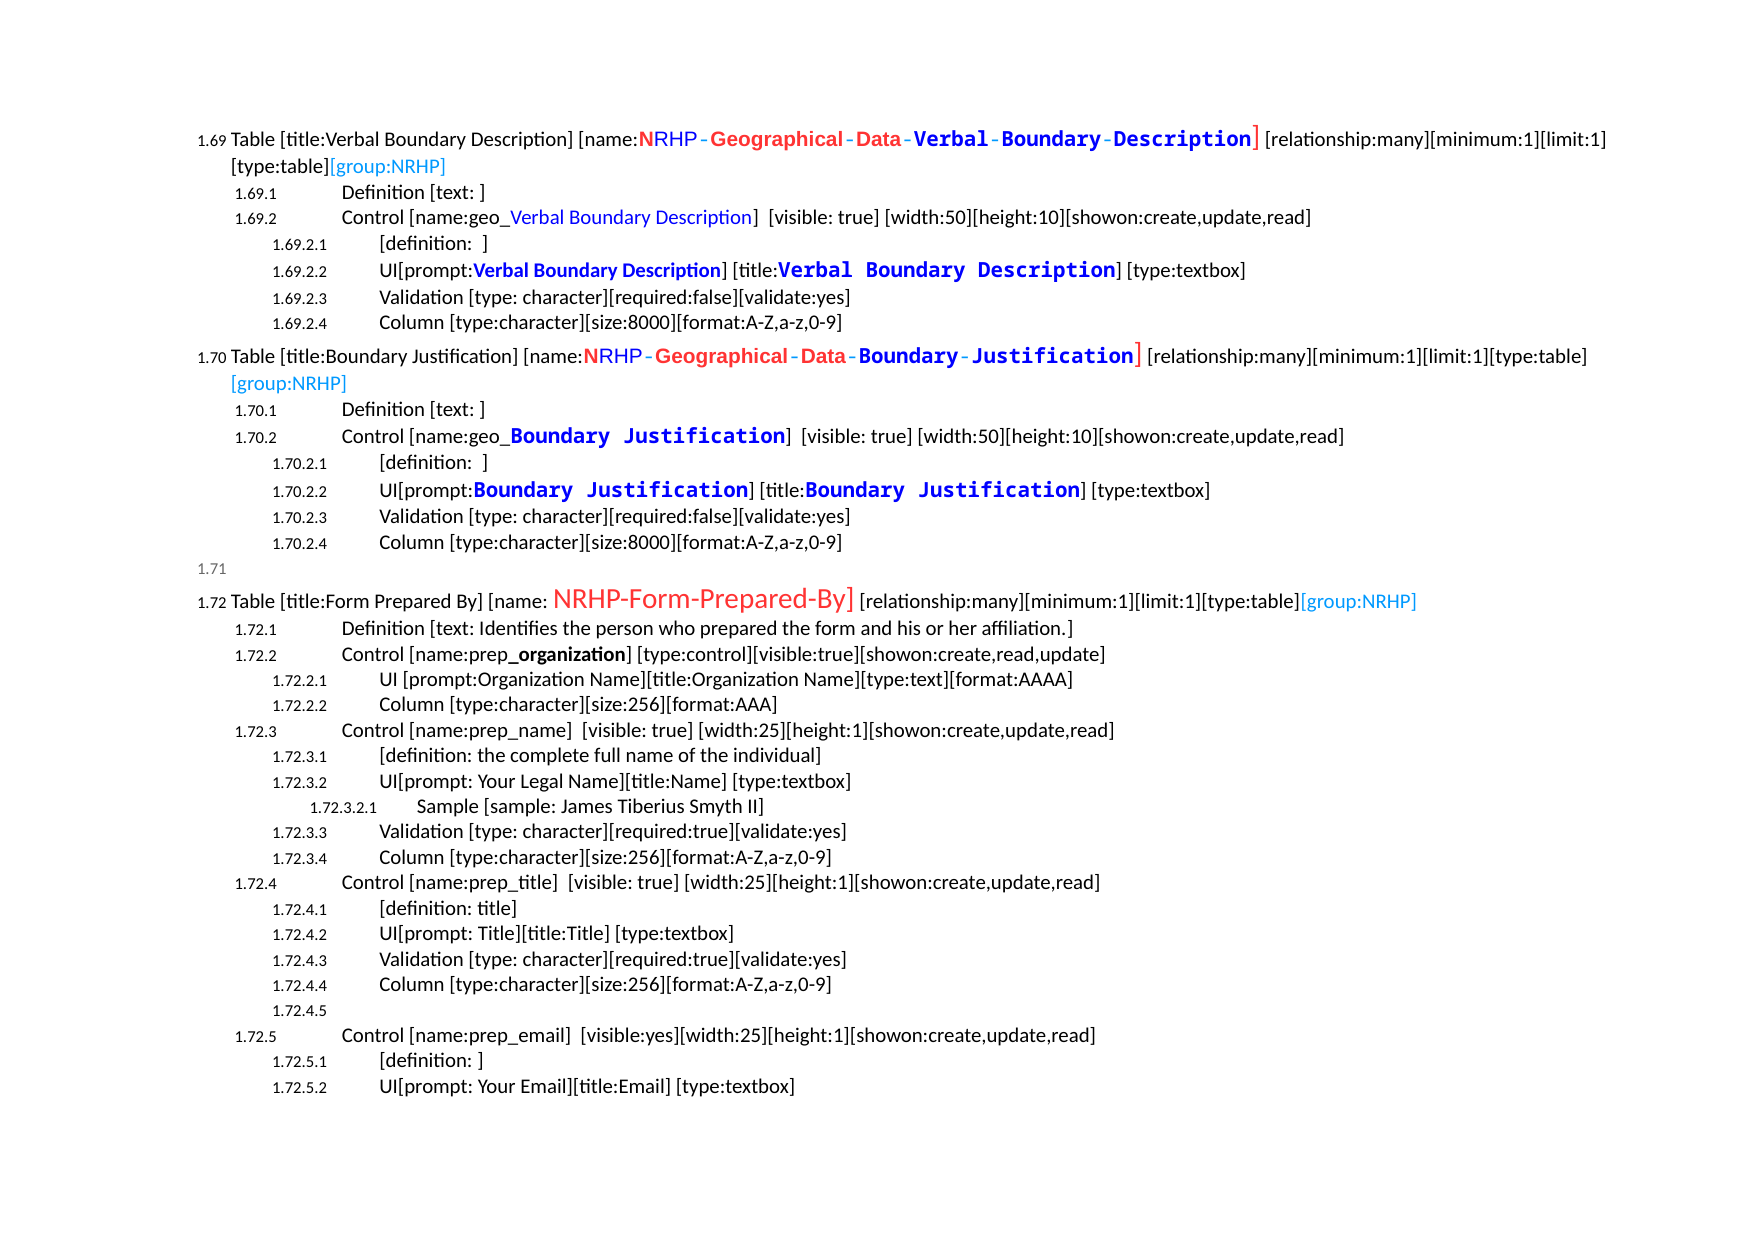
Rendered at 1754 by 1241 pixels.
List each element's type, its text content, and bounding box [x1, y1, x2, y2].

list UI [prompt:Organization Name][title:Organization Name][type:text][format:AAAA] [268, 666, 1636, 692]
list Column [type:character][size:8000][format:A-Z,a-z,0-9] [268, 529, 1636, 554]
list Control [name:prep_organization] [type:control][visible:true][showon:create,read,update] [231, 641, 1636, 666]
list Control [name:prep_email] [visible:yes][width:25][height:1][showon:create,update,read] [231, 1022, 1636, 1047]
list UI[prompt:Boundary Justification] [title:Boundary Justification] [type:textbox] [268, 475, 1636, 503]
list Control [name:prep_name] [visible: true] [width:25][height:1][showon:create,update,read] [231, 717, 1636, 742]
list Column [type:character][size:256][format:AAA] [268, 692, 1636, 717]
list Validation [type: character][required:true][validate:yes] [268, 819, 1636, 844]
list UI[prompt: Your Email][title:Email] [type:textbox] [268, 1073, 1636, 1098]
list Sample [sample: James Tiberius Smyth II] [306, 793, 1636, 819]
list Definition [text: ] [231, 396, 1636, 421]
list Column [type:character][size:256][format:A-Z,a-z,0-9] [268, 844, 1636, 869]
list Column [type:character][size:256][format:A-Z,a-z,0-9] [268, 971, 1636, 997]
list UI[prompt:Verbal Boundary Description] [title:Verbal Boundary Description] [type:textbox] [268, 255, 1636, 284]
list Column [type:character][size:8000][format:A-Z,a-z,0-9] [268, 309, 1636, 335]
list Control [name:geo_Boundary Justification] [visible: true] [width:50][height:10][showon:create,update,read] [231, 421, 1636, 449]
list Validation [type: character][required:false][validate:yes] [268, 503, 1636, 529]
list Definition [text: ] [231, 179, 1636, 204]
list UI[prompt: Your Legal Name][title:Name] [type:textbox] [268, 768, 1636, 793]
list [definition: ] [268, 1047, 1636, 1073]
list [definition: ] [268, 230, 1636, 255]
list Validation [type: character][required:true][validate:yes] [268, 946, 1636, 971]
list Control [name:geo_Verbal Boundary Description] [visible: true] [width:50][height:10][showon:create,update,read] [231, 204, 1636, 230]
list [definition: ] [268, 449, 1636, 475]
list [definition: the complete full name of the individual] [268, 742, 1636, 768]
list Table [title:Verbal Boundary Description] [name:NRHP-Geographical-Data-Verbal-Boundary-Description] [relationship:many][minimum:1][limit:1][type:table][group:NRHP] [193, 118, 1636, 179]
list UI[prompt: Title][title:Title] [type:textbox] [268, 920, 1636, 946]
list Definition [text: Identifies the person who prepared the form and his or her affiliation.] [231, 615, 1636, 641]
list [definition: title] [268, 895, 1636, 920]
list Control [name:prep_title] [visible: true] [width:25][height:1][showon:create,update,read] [231, 869, 1636, 895]
list Table [title:Boundary Justification] [name:NRHP-Geographical-Data-Boundary-Justification] [relationship:many][minimum:1][limit:1][type:table][group:NRHP] [193, 335, 1636, 396]
list Table [title:Form Prepared By] [name: NRHP-Form-Prepared-By] [relationship:many][minimum:1][limit:1][type:table][group:NRHP] [193, 580, 1636, 615]
list Validation [type: character][required:false][validate:yes] [268, 284, 1636, 309]
